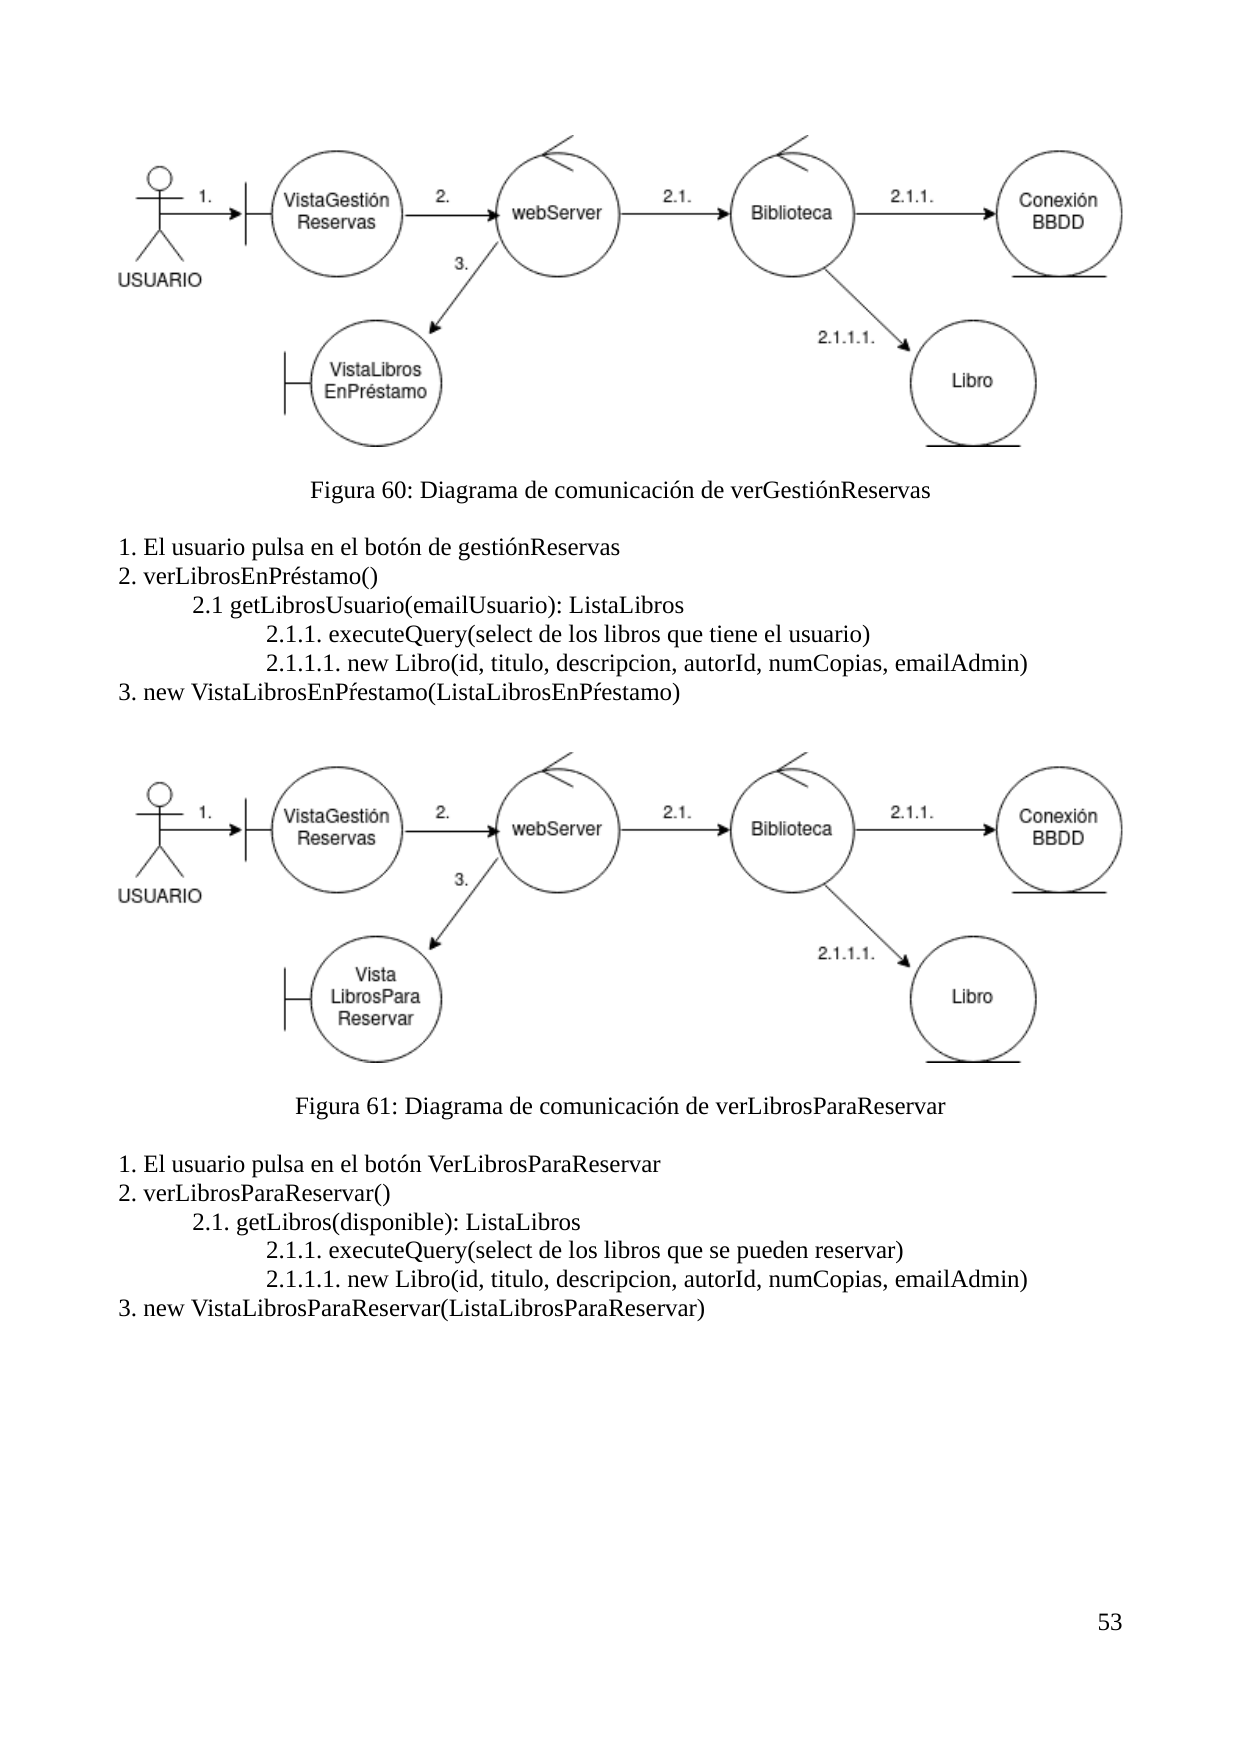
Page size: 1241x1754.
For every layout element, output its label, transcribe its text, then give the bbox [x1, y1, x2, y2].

subtitle 2.1.1.1. new Libro(id, titulo, descripcion, autorId, numCopias, emailAdmin) [118, 648, 1122, 677]
subtitle 2.1.1. executeQuery(select de los libros que se pueden reservar) [118, 1236, 1122, 1265]
subtitle 1. El usuario pulsa en el botón de gestiónReservas [118, 533, 1122, 562]
picture [117, 135, 1123, 447]
subtitle 2. verLibrosEnPréstamo() [118, 562, 1122, 590]
subtitle 2.1. getLibros(disponible): ListaLibros [118, 1207, 1122, 1236]
subtitle 3. new VistaLibrosParaReservar(ListaLibrosParaReservar) [118, 1294, 1122, 1322]
subtitle 2.1.1.1. new Libro(id, titulo, descripcion, autorId, numCopias, emailAdmin) [118, 1265, 1122, 1293]
subtitle 2. verLibrosParaReservar() [118, 1178, 1122, 1207]
subtitle 1. El usuario pulsa en el botón VerLibrosParaReservar [118, 1149, 1122, 1178]
subtitle 2.1 getLibrosUsuario(emailUsuario): ListaLibros [118, 591, 1122, 619]
subtitle Figura 60: Diagrama de comunicación de verGestiónReservas [98, 118, 1143, 504]
subtitle 3. new VistaLibrosEnPŕestamo(ListaLibrosEnPŕestamo) [118, 677, 1122, 706]
subtitle 2.1.1. executeQuery(select de los libros que tiene el usuario) [118, 619, 1122, 648]
subtitle Figura 61: Diagrama de comunicación de verLibrosParaReservar [98, 735, 1143, 1120]
picture [117, 752, 1123, 1063]
